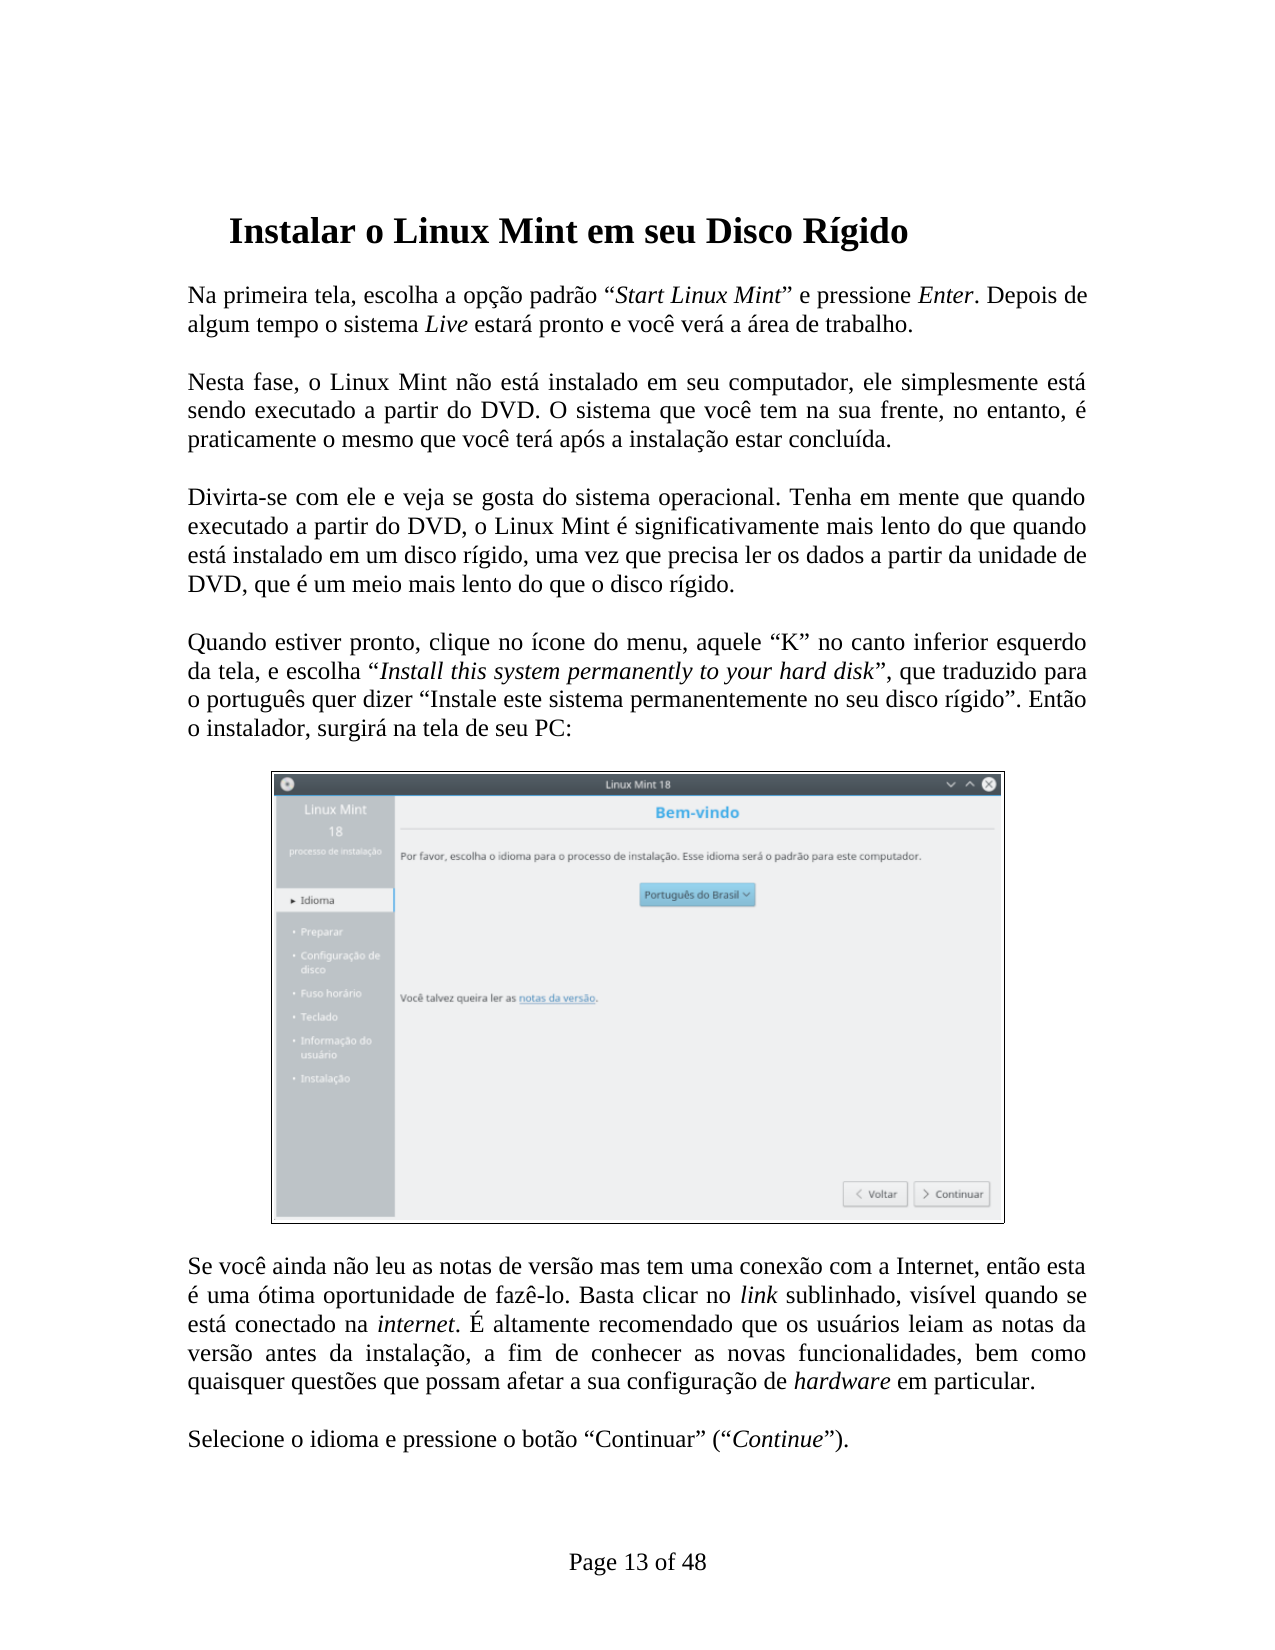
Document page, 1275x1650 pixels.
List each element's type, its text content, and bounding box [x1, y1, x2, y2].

text Se você ainda não leu as notas de versão mas tem uma conexão com a Internet, então esta é uma ótima oportunidade de fazê-lo. Basta clicar no link sublinhado, visível quando se está conectado na internet. É altamente recomendado que os usuários leiam as notas da versão antes da instalação, a fim de conhecer as novas funcionalidades, bem como quaisquer questões que possam afetar a sua configuração de hardware em particular. [187, 1251, 1087, 1395]
text Divirta-se com ele e veja se gosta do sistema operacional. Tenha em mente que quando executado a partir do DVD, o Linux Mint é significativamente mais lento do que quando está instalado em um disco rígido, uma vez que precisa ler os dados a partir da unidade de DVD, que é um meio mais lento do que o disco rígido. [187, 482, 1087, 597]
text Na primeira tela, escolha a opção padrão “Start Linux Mint” e pressione Enter. Depois de algum tempo o sistema Live estará pronto e você verá a área de trabalho. [187, 281, 1087, 338]
subtitle Instalar o Linux Mint em seu Disco Rígido [187, 208, 1087, 251]
picture [274, 774, 1001, 1220]
text Quando estiver pronto, clique no ícone do menu, aquele “K” no canto inferior esquerdo da tela, e escolha “Install this system permanently to your hard disk”, que traduzido para o português quer dizer “Instale este sistema permanentemente no seu disco rígido”. Então o instalador, surgirá na tela de seu PC: [187, 627, 1087, 742]
text Nesta fase, o Linux Mint não está instalado em seu computador, ele simplesmente está sendo executado a partir do DVD. O sistema que você tem na sua frente, no entanto, é praticamente o mesmo que você terá após a instalação estar concluída. [187, 367, 1087, 453]
text Selecione o idioma e pressione o botão “Continuar” (“Continue”). [187, 1424, 1087, 1453]
